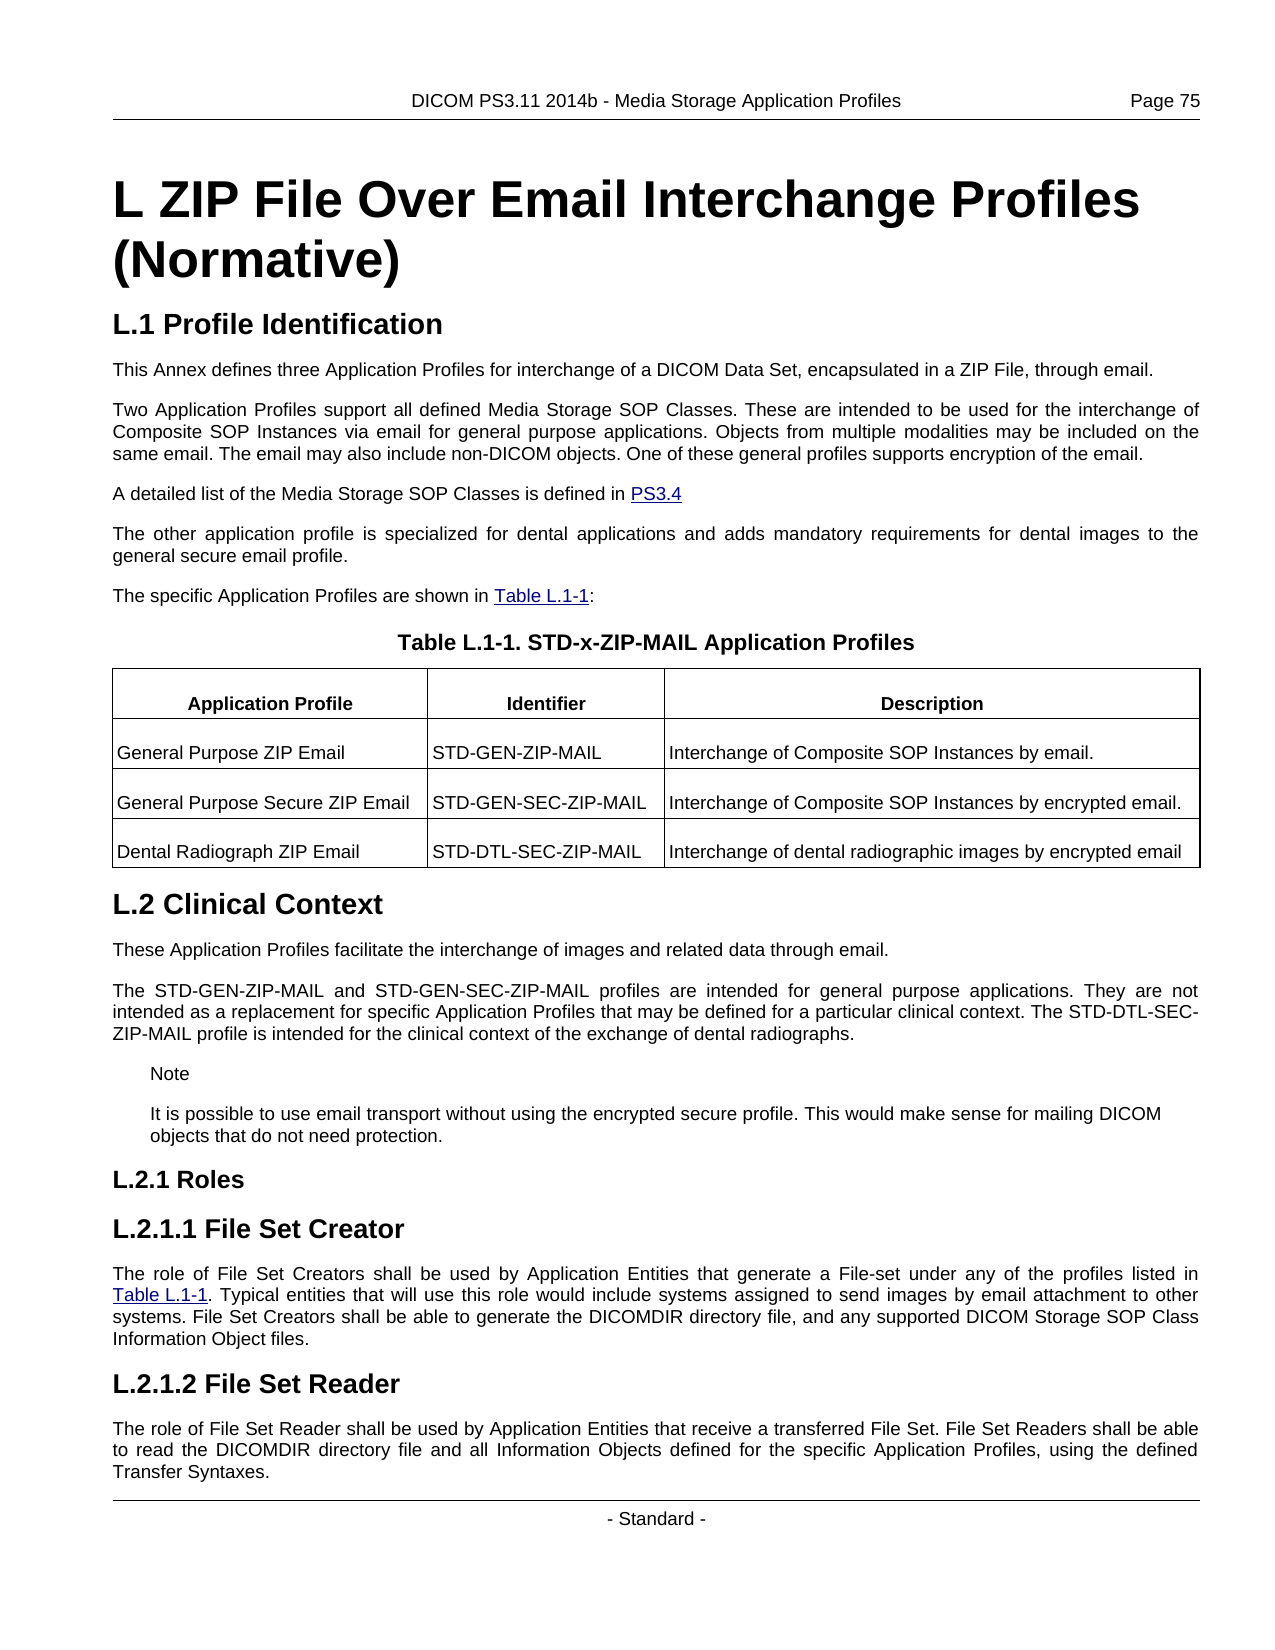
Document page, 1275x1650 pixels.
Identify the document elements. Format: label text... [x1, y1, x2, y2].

text L.2.1.2 File Set Reader [112, 1368, 1200, 1399]
table_cell STD-GEN-ZIP-MAIL [428, 719, 664, 768]
text A detailed list of the Media Storage SOP Classes is defined in PS3.4 [112, 483, 1200, 504]
text L.2.1.1 File Set Creator [112, 1213, 1200, 1244]
text Two Application Profiles support all defined Media Storage SOP Classes. These are intended to be used for the interchange of Composite SOP Instances via email for general purpose applications. Objects from multiple modalities may be included on the same email. The email may also include non-DICOM objects. One of these general profiles supports encryption of the email. [112, 399, 1200, 464]
table_header Identifier [428, 669, 664, 718]
table_cell Interchange of Composite SOP Instances by email. [665, 719, 1199, 768]
text Note [150, 1063, 1162, 1084]
text These Application Profiles facilitate the interchange of images and related data through email. [112, 939, 1200, 961]
table_header Description [665, 669, 1199, 718]
text This Annex defines three Application Profiles for interchange of a DICOM Data Set, encapsulated in a ZIP File, through email. [112, 359, 1200, 381]
table_cell STD-DTL-SEC-ZIP-MAIL [428, 819, 664, 867]
text L.1 Profile Identification [112, 307, 1200, 340]
text L.2.1 Roles [112, 1165, 1200, 1194]
text The specific Application Profiles are shown in Table L.1-1: [112, 585, 1200, 606]
table_cell STD-GEN-SEC-ZIP-MAIL [428, 769, 664, 817]
text The STD-GEN-ZIP-MAIL and STD-GEN-SEC-ZIP-MAIL profiles are intended for general purpose applications. They are not intended as a replacement for specific Application Profiles that may be defined for a particular clinical context. The STD-DTL-SEC-ZIP-MAIL profile is intended for the clinical context of the exchange of dental radiographs. [112, 979, 1200, 1044]
text The role of File Set Creators shall be used by Application Entities that generate a File-set under any of the profiles listed in Table L.1-1. Typical entities that will use this role would include systems assigned to send images by email attachment to other systems. File Set Creators shall be able to generate the DICOMDIR directory file, and any supported DICOM Storage SOP Class Information Object files. [112, 1263, 1200, 1349]
table_cell General Purpose ZIP Email [113, 719, 427, 768]
text Table L.1-1. STD-x-ZIP-MAIL Application Profiles [112, 629, 1200, 655]
table_cell Interchange of dental radiographic images by encrypted email [665, 819, 1199, 867]
table_cell General Purpose Secure ZIP Email [113, 769, 427, 817]
text The role of File Set Reader shall be used by Application Entities that receive a transferred File Set. File Set Readers shall be able to read the DICOMDIR directory file and all Information Objects defined for the specific Application Profiles, using the defined Transfer Syntaxes. [112, 1418, 1200, 1482]
text The other application profile is specialized for dental applications and adds mandatory requirements for dental images to the general secure email profile. [112, 523, 1200, 566]
text L ZIP File Over Email Interchange Profiles (Normative) [112, 169, 1200, 288]
table_header Application Profile [113, 669, 427, 718]
text It is possible to use email transport without using the encrypted secure profile. This would make sense for mailing DICOM objects that do not need protection. [150, 1103, 1162, 1146]
table_cell Interchange of Composite SOP Instances by encrypted email. [665, 769, 1199, 817]
table_cell Dental Radiograph ZIP Email [113, 819, 427, 867]
text L.2 Clinical Context [112, 887, 1200, 920]
